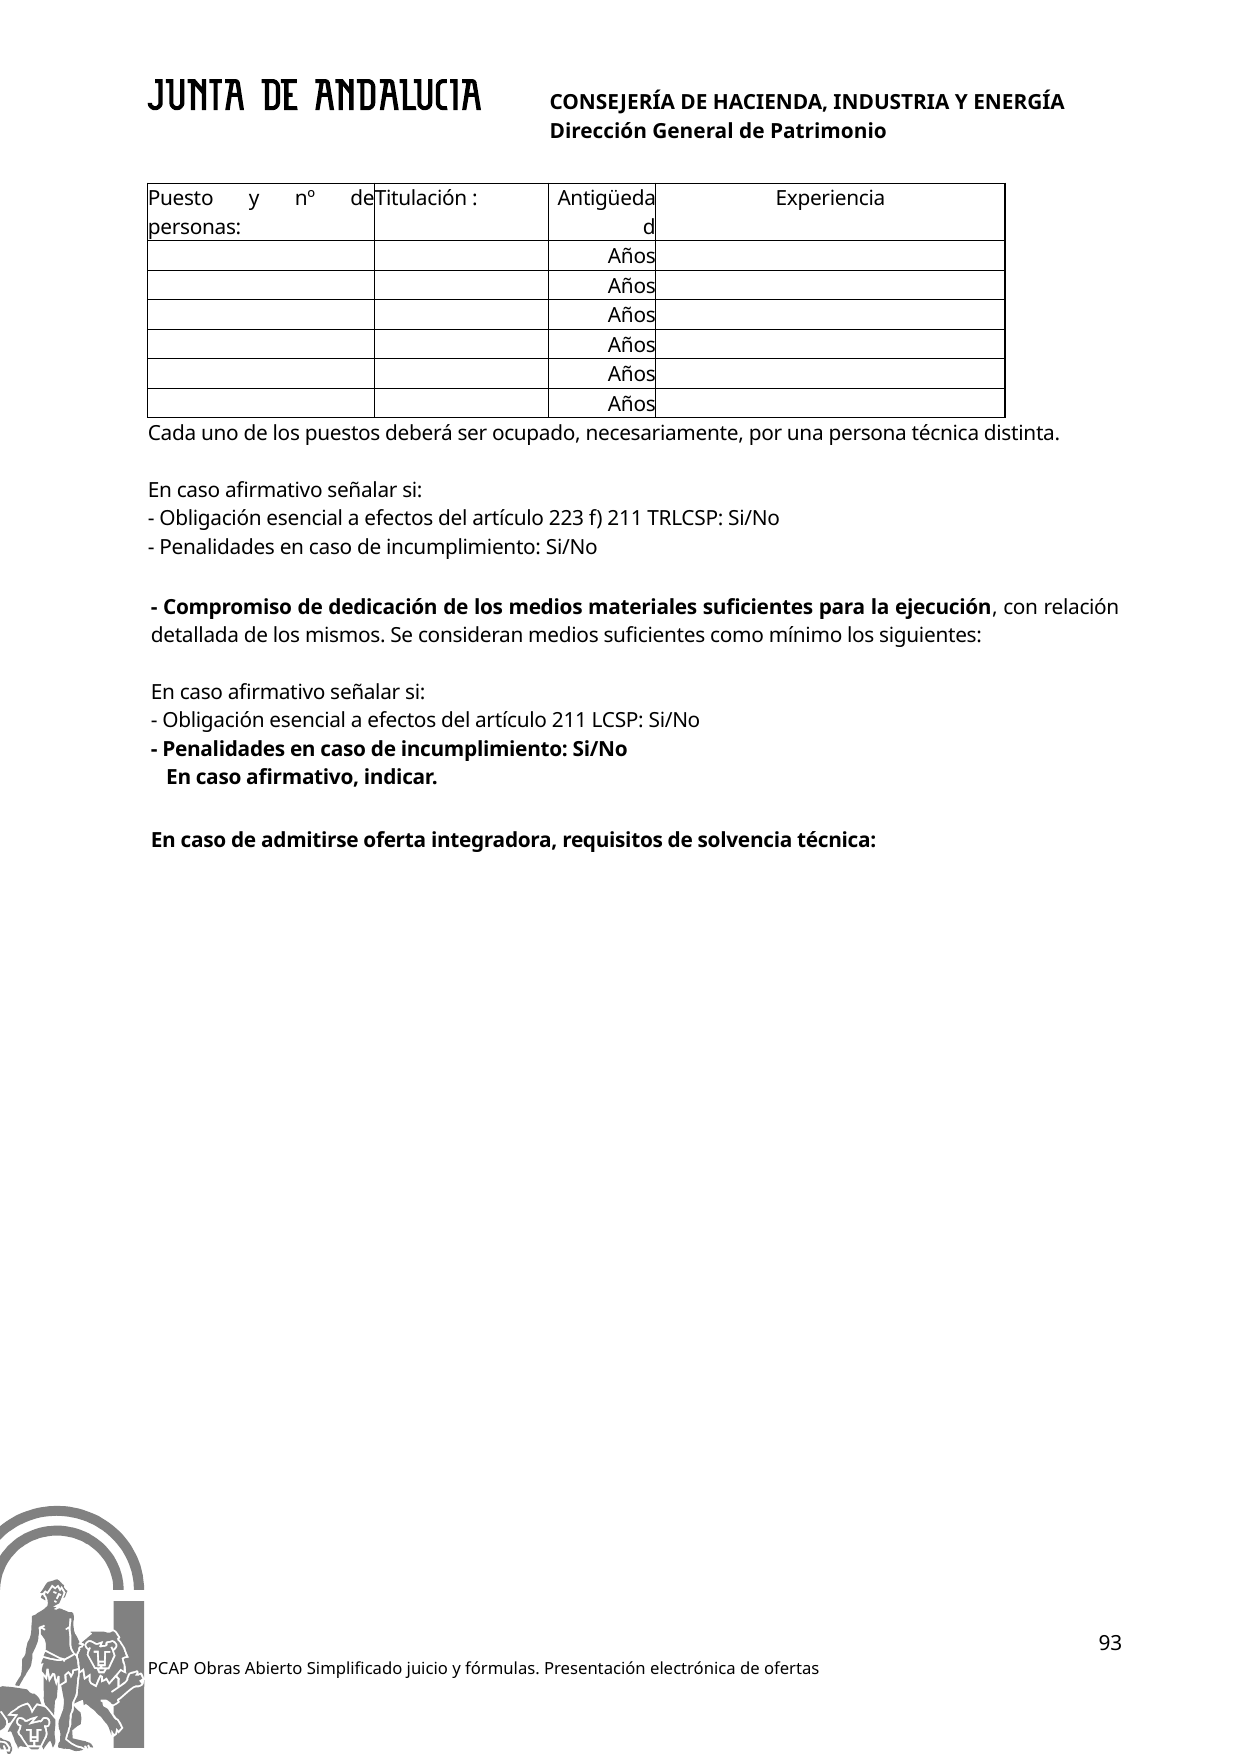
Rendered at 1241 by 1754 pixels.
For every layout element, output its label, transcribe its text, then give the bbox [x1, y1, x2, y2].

table_cell [656, 300, 1004, 329]
text En caso afirmativo señalar si: [148, 475, 1122, 503]
table_cell Años [549, 389, 655, 417]
table_cell [375, 300, 548, 329]
text En caso afirmativo, indicar. [148, 762, 1122, 791]
table_cell Años [549, 271, 655, 299]
table_cell Años [549, 330, 655, 358]
table_cell Titulación : [375, 184, 548, 240]
text Cada uno de los puestos deberá ser ocupado, necesariamente, por una persona técnica distinta. [148, 418, 1122, 447]
table_cell [148, 330, 374, 358]
text - Obligación esencial a efectos del artículo 223 f) 211 TRLCSP: Si/No [148, 503, 1122, 532]
table_cell [375, 389, 548, 417]
table_cell Años [549, 359, 655, 388]
table_cell [148, 241, 374, 270]
table_cell [656, 330, 1004, 358]
table_cell Puesto y nº de personas: [148, 184, 374, 240]
text En caso de admitirse oferta integradora, requisitos de solvencia técnica: [148, 825, 1122, 856]
table_cell Experiencia [656, 184, 1004, 240]
text - Obligación esencial a efectos del artículo 211 LCSP: Si/No [148, 706, 1122, 734]
text En caso afirmativo señalar si: [148, 677, 1122, 706]
table_cell [375, 330, 548, 358]
table_cell [656, 389, 1004, 417]
table_cell [148, 389, 374, 417]
table_cell [148, 300, 374, 329]
table_cell Años [549, 300, 655, 329]
table_cell [375, 241, 548, 270]
table_cell [656, 271, 1004, 299]
table_cell Años [549, 241, 655, 270]
table_cell Antigüedad [549, 184, 655, 240]
table_cell [148, 359, 374, 388]
table_cell [656, 359, 1004, 388]
table_cell [375, 271, 548, 299]
table_cell [148, 271, 374, 299]
table_cell [375, 359, 548, 388]
text - Penalidades en caso de incumplimiento: Si/No [148, 532, 1122, 560]
table_cell [656, 241, 1004, 270]
text - Compromiso de dedicación de los medios materiales suficientes para la ejecución, con relación detallada de los mismos. Se consideran medios suficientes como mínimo los siguientes: [148, 589, 1122, 649]
text - Penalidades en caso de incumplimiento: Si/No [148, 734, 1122, 762]
